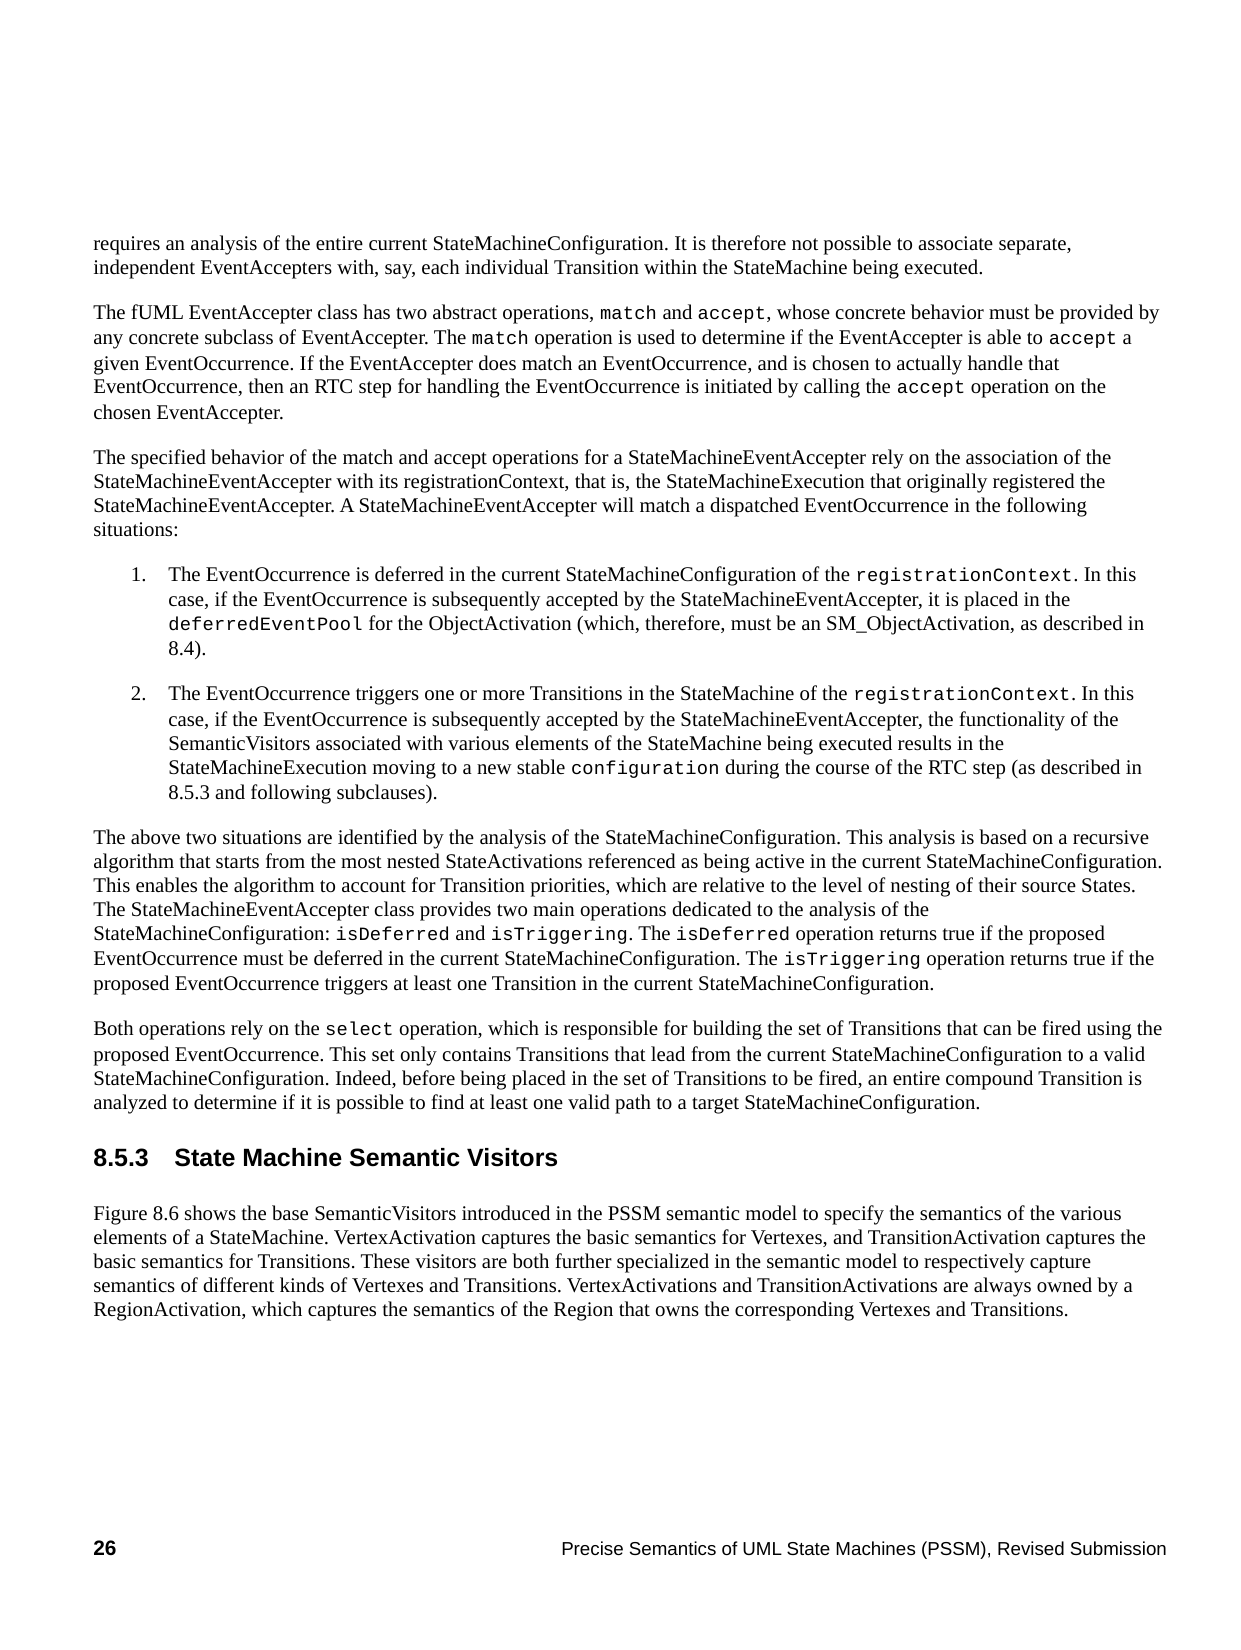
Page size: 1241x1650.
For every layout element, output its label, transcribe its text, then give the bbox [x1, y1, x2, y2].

list The EventOccurrence triggers one or more Transitions in the StateMachine of the registrationContext. In this case, if the EventOccurrence is subsequently accepted by the StateMachineEventAccepter, the functionality of the SemanticVisitors associated with various elements of the StateMachine being executed results in the StateMachineExecution moving to a new stable configuration during the course of the RTC step (as described in 8.5.3 and following subclauses). [131, 681, 1164, 804]
subtitle State Machine Semantic Visitors [93, 1143, 1164, 1172]
text Both operations rely on the select operation, which is responsible for building the set of Transitions that can be fired using the proposed EventOccurrence. This set only contains Transitions that lead from the current StateMachineConfiguration to a valid StateMachineConfiguration. Indeed, before being placed in the set of Transitions to be fired, an entire compound Transition is analyzed to determine if it is possible to find at least one valid path to a target StateMachineConfiguration. [93, 1016, 1164, 1114]
text The specified behavior of the match and accept operations for a StateMachineEventAccepter rely on the association of the StateMachineEventAccepter with its registrationContext, that is, the StateMachineExecution that originally registered the StateMachineEventAccepter. A StateMachineEventAccepter will match a dispatched EventOccurrence in the following situations: [93, 445, 1164, 541]
text The fUML EventAccepter class has two abstract operations, match and accept, whose concrete behavior must be provided by any concrete subclass of EventAccepter. The match operation is used to determine if the EventAccepter is able to accept a given EventOccurrence. If the EventAccepter does match an EventOccurrence, and is chosen to actually handle that EventOccurrence, then an RTC step for handling the EventOccurrence is initiated by calling the accept operation on the chosen EventAccepter. [93, 300, 1164, 424]
list The EventOccurrence is deferred in the current StateMachineConfiguration of the registrationContext. In this case, if the EventOccurrence is subsequently accepted by the StateMachineEventAccepter, it is placed in the deferredEventPool for the ObjectActivation (which, therefore, must be an SM_ObjectActivation, as described in 8.4). [131, 562, 1164, 660]
text The above two situations are identified by the analysis of the StateMachineConfiguration. This analysis is based on a recursive algorithm that starts from the most nested StateActivations referenced as being active in the current StateMachineConfiguration. This enables the algorithm to account for Transition priorities, which are relative to the level of nesting of their source States. The StateMachineEventAccepter class provides two main operations dedicated to the analysis of the StateMachineConfiguration: isDeferred and isTriggering. The isDeferred operation returns true if the proposed EventOccurrence must be deferred in the current StateMachineConfiguration. The isTriggering operation returns true if the proposed EventOccurrence triggers at least one Transition in the current StateMachineConfiguration. [93, 825, 1164, 995]
text requires an analysis of the entire current StateMachineConfiguration. It is therefore not possible to associate separate, independent EventAccepters with, say, each individual Transition within the StateMachine being executed. [93, 231, 1164, 279]
text Figure 8.6 shows the base SemanticVisitors introduced in the PSSM semantic model to specify the semantics of the various elements of a StateMachine. VertexActivation captures the basic semantics for Vertexes, and TransitionActivation captures the basic semantics for Transitions. These visitors are both further specialized in the semantic model to respectively capture semantics of different kinds of Vertexes and Transitions. VertexActivations and TransitionActivations are always owned by a RegionActivation, which captures the semantics of the Region that owns the corresponding Vertexes and Transitions. [93, 1201, 1164, 1321]
